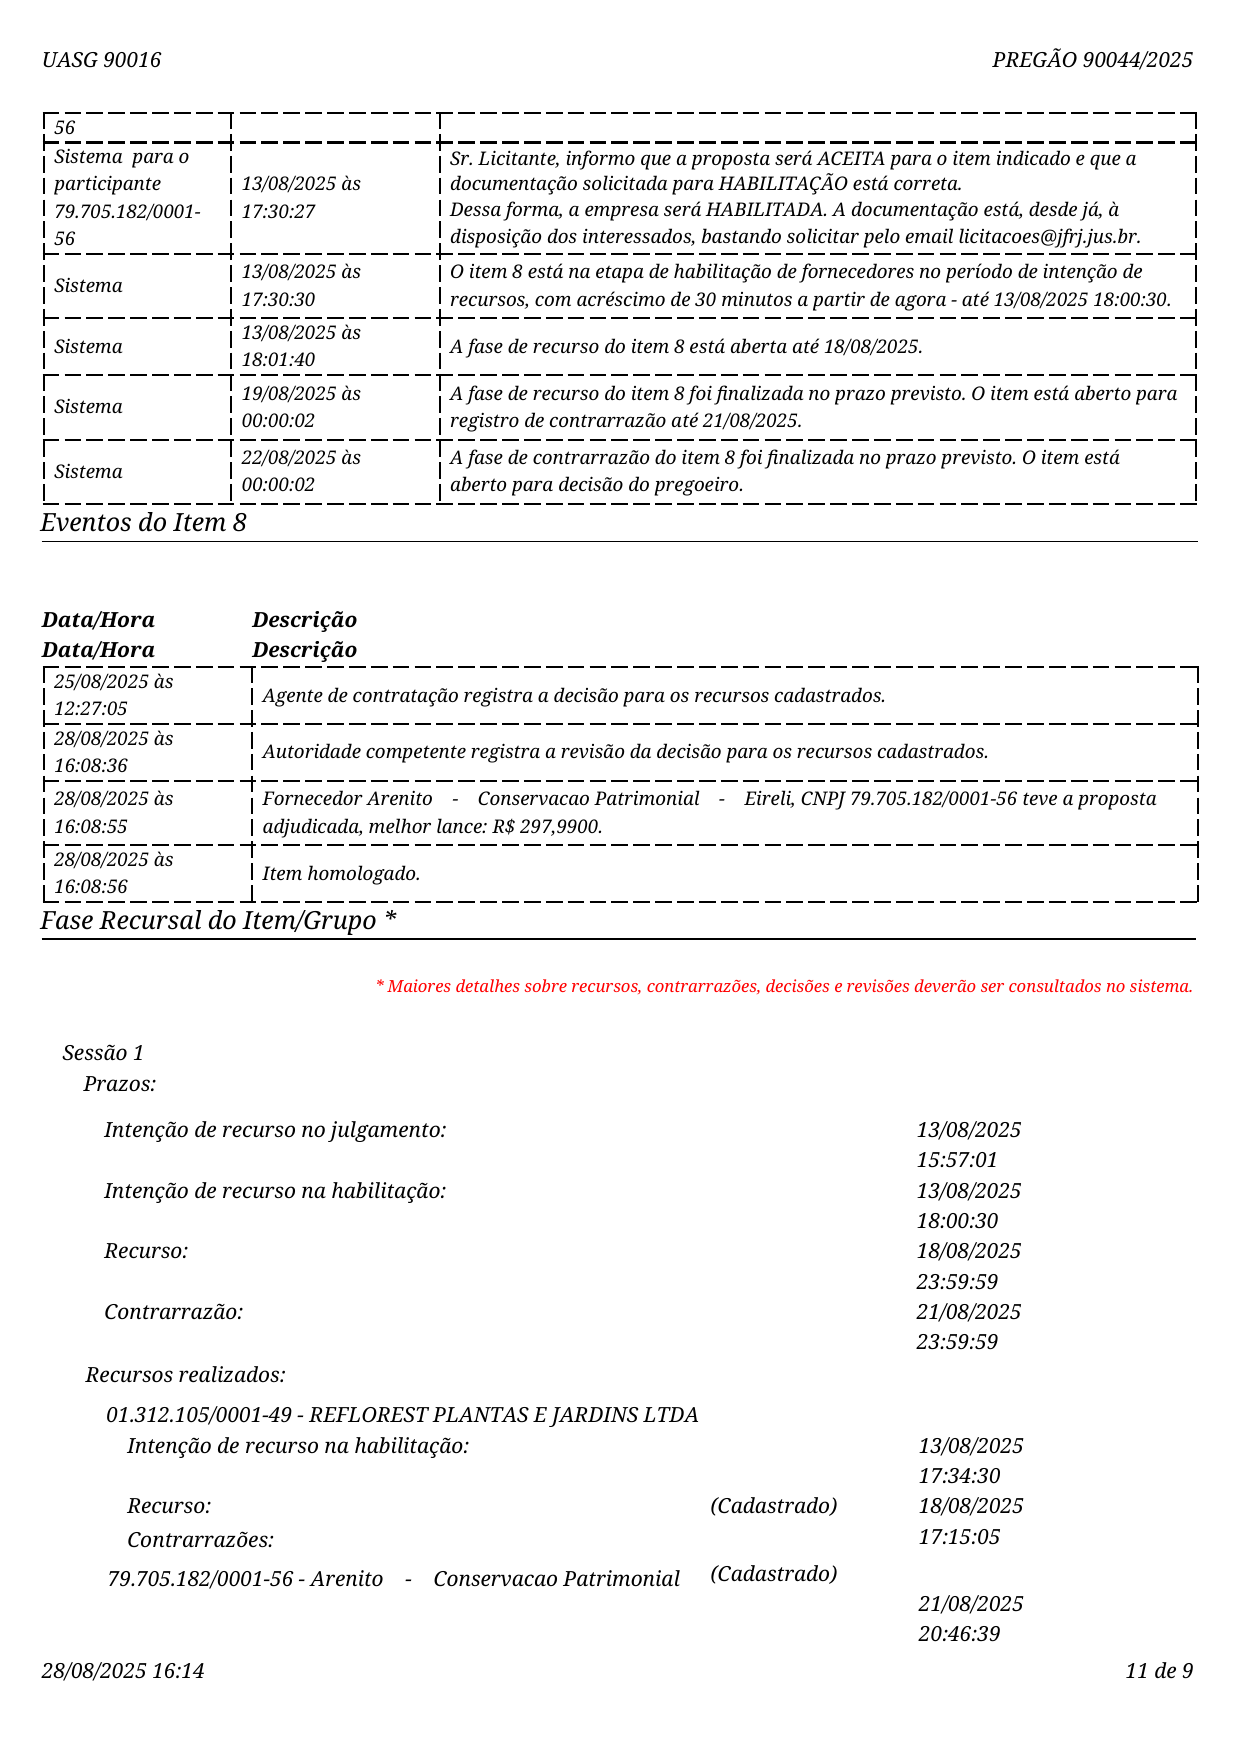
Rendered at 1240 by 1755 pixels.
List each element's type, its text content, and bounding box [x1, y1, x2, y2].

table_cell Intenção de recurso na habilitação: [83, 1176, 710, 1236]
table_cell 13/08/2025 às 18:01:40 [231, 317, 439, 374]
table_cell Item homologado. [252, 844, 1198, 901]
table_cell [710, 1176, 917, 1236]
table_cell O item 8 está na etapa de habilitação de fornecedores no período de intenção de recursos, com acréscimo de 30 minutos a partir de agora - até 13/08/2025 18:00:30. [440, 253, 1196, 317]
table_cell [710, 1297, 917, 1431]
table_cell A fase de recurso do item 8 está aberta até 18/08/2025. [440, 317, 1196, 374]
table_cell Recurso: [83, 1236, 710, 1297]
table_cell [231, 112, 439, 141]
table_cell 13/08/2025 às 17:30:27 [231, 141, 439, 253]
table_cell (Cadastrado) (Cadastrado) [710, 1491, 917, 1650]
table_cell 13/08/2025 15:57:01 [917, 1115, 1087, 1176]
table_cell 56 [44, 112, 231, 141]
table_cell A fase de recurso do item 8 foi finalizada no prazo previsto. O item está aberto para registro de contrarrazão até 21/08/2025. [440, 374, 1196, 438]
table_cell Recurso: Contrarrazões: 79.705.182/0001-56 - Arenito - Conservacao Patrimonial [83, 1491, 710, 1650]
table_cell 28/08/2025 às 16:08:36 [44, 723, 252, 779]
table_cell Intenção de recurso no julgamento: [83, 1115, 710, 1176]
table_cell 28/08/2025 às 16:08:56 [44, 844, 252, 901]
table_cell Sistema [44, 317, 231, 374]
text Data/Hora Descrição [42, 636, 1196, 664]
table_cell Sistema para o participante 79.705.182/0001-56 [44, 141, 231, 253]
table_cell 21/08/2025 23:59:59 [917, 1297, 1087, 1431]
text * Maiores detalhes sobre recursos, contrarrazões, decisões e revisões deverão ser consultados no sistema. [42, 974, 1196, 997]
table_cell [440, 112, 1196, 141]
table_cell [710, 1236, 917, 1297]
table_header [710, 1069, 917, 1115]
table_cell 13/08/2025 18:00:30 [917, 1176, 1087, 1236]
table_cell Sr. Licitante, informo que a proposta será ACEITA para o item indicado e que a documentação solicitada para HABILITAÇÃO está correta. Dessa forma, a empresa será HABILITADA. A documentação está, desde já, à disposição dos interessados, bastando solicitar pelo email licitacoes@jfrj.jus.br. [440, 141, 1196, 253]
table_cell 13/08/2025 17:34:30 [917, 1431, 1087, 1491]
table_header Prazos: [83, 1069, 710, 1115]
table_cell [710, 1115, 917, 1176]
text Eventos do Item 8 [40, 505, 1196, 539]
table_cell 19/08/2025 às 00:00:02 [231, 374, 439, 438]
table_cell 22/08/2025 às 00:00:02 [231, 439, 439, 503]
table_header 25/08/2025 às 12:27:05 [44, 666, 252, 723]
table_header Agente de contratação registra a decisão para os recursos cadastrados. [252, 666, 1198, 723]
table_cell Sistema [44, 374, 231, 438]
text Data/Hora Descrição [42, 605, 1196, 633]
table_cell 18/08/2025 23:59:59 [917, 1236, 1087, 1297]
table_cell Contrarrazão: Recursos realizados: 01.312.105/0001-49 - REFLOREST PLANTAS E JARDINS LTDA [83, 1297, 710, 1431]
table_cell [710, 1431, 917, 1491]
text Sessão 1 [62, 1038, 1196, 1067]
table_cell Autoridade competente registra a revisão da decisão para os recursos cadastrados. [252, 723, 1198, 779]
table_cell Fornecedor Arenito - Conservacao Patrimonial - Eireli, CNPJ 79.705.182/0001-56 teve a proposta adjudicada, melhor lance: R$ 297,9900. [252, 780, 1198, 844]
table_cell Intenção de recurso na habilitação: [83, 1431, 710, 1491]
text Fase Recursal do Item/Grupo * [40, 903, 1196, 937]
table_cell 13/08/2025 às 17:30:30 [231, 253, 439, 317]
table_cell A fase de contrarrazão do item 8 foi finalizada no prazo previsto. O item está aberto para decisão do pregoeiro. [440, 439, 1196, 503]
table_header [917, 1069, 1087, 1115]
table_cell Sistema [44, 253, 231, 317]
table_cell 28/08/2025 às 16:08:55 [44, 780, 252, 844]
table_cell 18/08/2025 17:15:05 21/08/2025 20:46:39 [917, 1491, 1087, 1650]
table_cell Sistema [44, 439, 231, 503]
